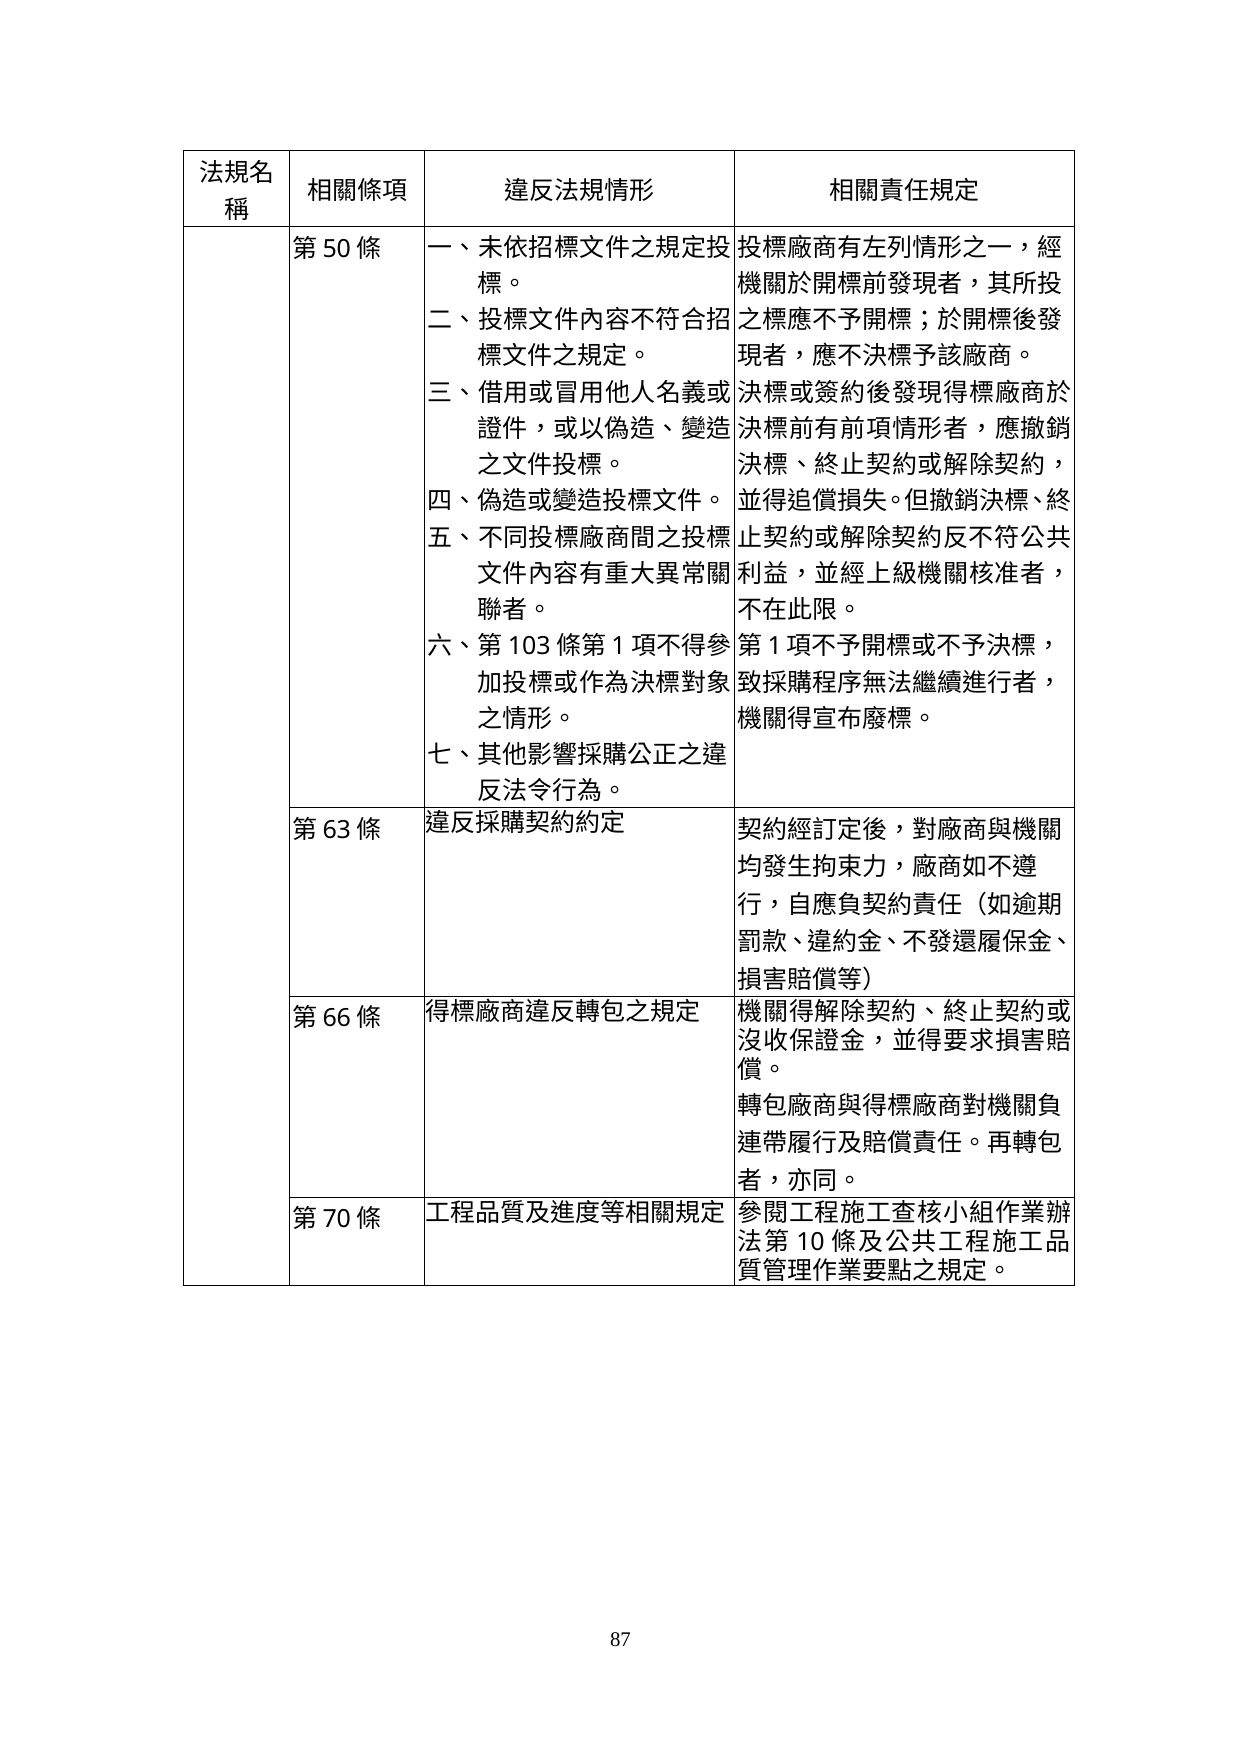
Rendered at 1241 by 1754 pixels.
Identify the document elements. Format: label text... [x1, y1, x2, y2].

table_cell 一、未依招標文件之規定投標。 二、投標文件內容不符合招標文件之規定。 三、借用或冒用他人名義或證件，或以偽造、變造之文件投標。 四、偽造或變造投標文件。 五、不同投標廠商間之投標文件內容有重大異常關聯者。 六、第103條第1項不得參加投標或作為決標對象之情形。 七、其他影響採購公正之違反法令行為。 [425, 227, 734, 807]
table_header 法規名稱 [184, 151, 289, 226]
table_cell 第50條 [290, 227, 424, 807]
table_cell 第66條 [290, 997, 424, 1197]
table_header 相關責任規定 [735, 151, 1074, 226]
table_cell 工程品質及進度等相關規定 [425, 1198, 734, 1285]
table_cell 參閱工程施工查核小組作業辦法第10條及公共工程施工品質管理作業要點之規定。 [735, 1198, 1074, 1285]
table_cell 第70條 [290, 1198, 424, 1285]
table_cell 契約經訂定後，對廠商與機關均發生拘束力，廠商如不遵行，自應負契約責任（如逾期罰款、違約金、不發還履保金、損害賠償等） [735, 808, 1074, 996]
table_cell 機關得解除契約、終止契約或沒收保證金，並得要求損害賠償。 轉包廠商與得標廠商對機關負連帶履行及賠償責任。再轉包者，亦同。 [735, 997, 1074, 1197]
table_cell 違反採購契約約定 [425, 808, 734, 996]
table_header 相關條項 [290, 151, 424, 226]
table_cell 投標廠商有左列情形之一，經機關於開標前發現者，其所投之標應不予開標；於開標後發現者，應不決標予該廠商。 決標或簽約後發現得標廠商於決標前有前項情形者，應撤銷決標、終止契約或解除契約，並得追償損失。但撤銷決標、終止契約或解除契約反不符公共利益，並經上級機關核准者，不在此限。 第1項不予開標或不予決標，致採購程序無法繼續進行者，機關得宣布廢標。 [735, 227, 1074, 807]
table_cell 得標廠商違反轉包之規定 [425, 997, 734, 1197]
table_cell 第63條 [290, 808, 424, 996]
table_cell [184, 227, 289, 1285]
table_header 違反法規情形 [425, 151, 734, 226]
